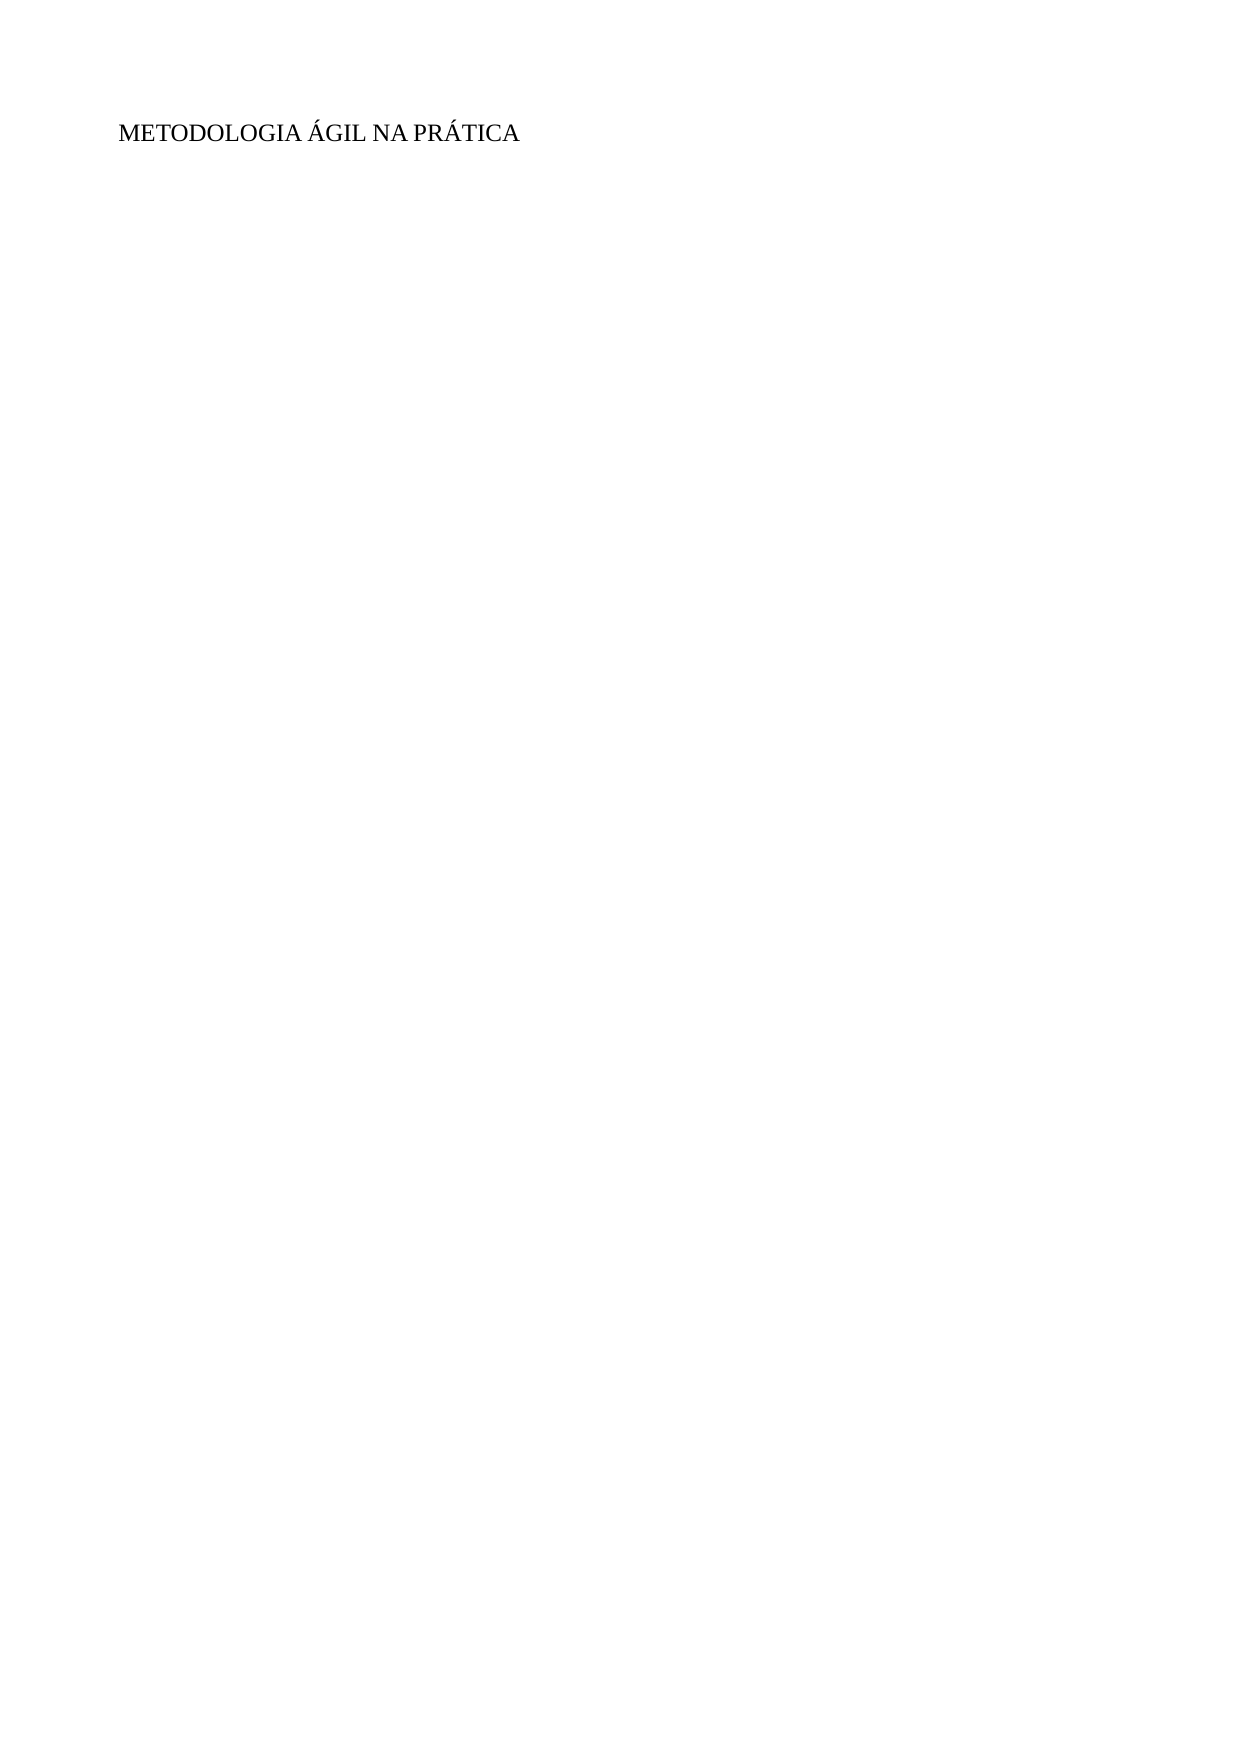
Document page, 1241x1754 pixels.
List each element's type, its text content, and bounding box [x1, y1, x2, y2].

text METODOLOGIA ÁGIL NA PRÁTICA [118, 118, 1122, 147]
